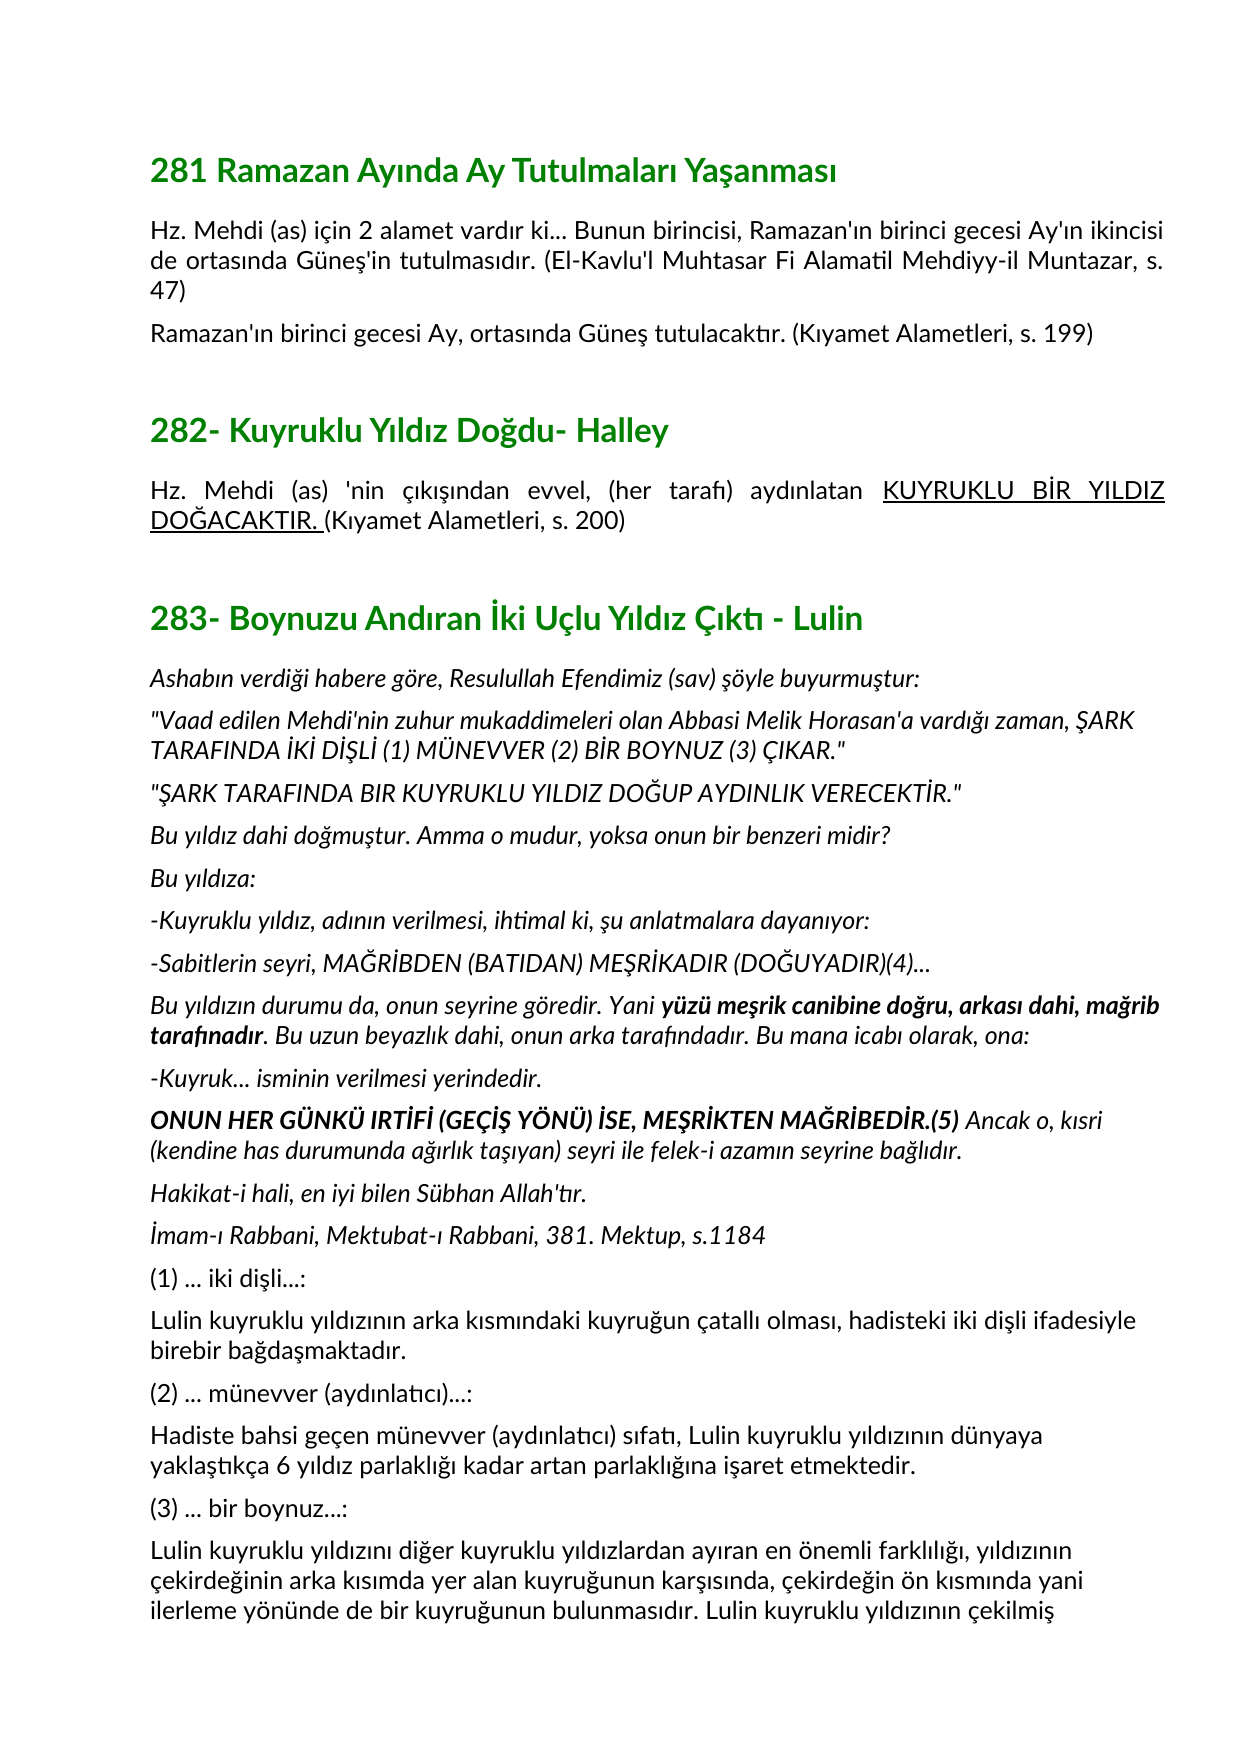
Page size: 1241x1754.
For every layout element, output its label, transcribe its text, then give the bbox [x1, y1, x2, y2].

text (1) ... iki dişli...: [150, 1262, 1165, 1292]
text Hz. Mehdi (as) için 2 alamet vardır ki... Bunun birincisi, Ramazan'ın birinci gecesi Ay'ın ikincisi de ortasında Güneş'in tutulmasıdır. (El-Kavlu'l Muhtasar Fi Alamatil Mehdiyy-il Muntazar, s. 47) [150, 215, 1165, 305]
subtitle 282- Kuyruklu Yıldız Doğdu - Halley [150, 410, 1165, 450]
text Lulin kuyruklu yıldızının arka kısmındaki kuyruğun çatallı olması, hadisteki iki dişli ifadesiyle birebir bağdaşmaktadır. [150, 1305, 1165, 1365]
text Bu yıldız dahi doğmuştur. Amma o mudur, yoksa onun bir benzeri midir? [150, 820, 1165, 850]
text -Kuyruklu yıldız, adının verilmesi, ihtimal ki, şu anlatmalara dayanıyor: [150, 905, 1165, 935]
text -Kuyruk... isminin verilmesi yerindedir. [150, 1062, 1165, 1092]
text "Vaad edilen Mehdi'nin zuhur mukaddimeleri olan Abbasi Melik Horasan'a vardığı zaman, ŞARK TARAFINDA İKİ DİŞLİ (1) MÜNEVVER (2) BİR BOYNUZ (3) ÇIKAR." [150, 705, 1165, 765]
text Lulin kuyruklu yıldızını diğer kuyruklu yıldızlardan ayıran en önemli farklılığı, yıldızının çekirdeğinin arka kısımda yer alan kuyruğunun karşısında, çekirdeğin ön kısmında yani ilerleme yönünde de bir kuyruğunun bulunmasıdır. Lulin kuyruklu yıldızının çekilmiş [150, 1535, 1165, 1625]
text Ramazan'ın birinci gecesi Ay, ortasında Güneş tutulacaktır. (Kıyamet Alametleri, s. 199) [150, 317, 1165, 347]
text -Sabitlerin seyri, MAĞRİBDEN (BATIDAN) MEŞRİKADIR (DOĞUYADIR)(4)... [150, 947, 1165, 977]
text Bu yıldızın durumu da, onun seyrine göredir. Yani yüzü meşrik canibine doğru, arkası dahi, mağrib tarafınadır. Bu uzun beyazlık dahi, onun arka tarafındadır. Bu mana icabı olarak, ona: [150, 990, 1165, 1050]
text (2) ... münevver (aydınlatıcı)...: [150, 1377, 1165, 1407]
text Hakikat-i hali, en iyi bilen Sübhan Allah'tır. [150, 1177, 1165, 1207]
text Bu yıldıza: [150, 862, 1165, 892]
text (3) ... bir boynuz...: [150, 1492, 1165, 1522]
text İmam-ı Rabbani, Mektubat-ı Rabbani, 381. Mektup, s.1184 [150, 1220, 1165, 1250]
text Hadiste bahsi geçen münevver (aydınlatıcı) sıfatı, Lulin kuyruklu yıldızının dünyaya yaklaştıkça 6 yıldız parlaklığı kadar artan parlaklığına işaret etmektedir. [150, 1420, 1165, 1480]
subtitle 283- Boynuzu Andıran İki Uçlu Yıldız Çıktı - Lulin [150, 597, 1165, 637]
subtitle 281 Ramazan Ayında Ay Tutulmaları Yaşanması [150, 150, 1165, 190]
text Ashabın verdiği habere göre, Resulullah Efendimiz (sav) şöyle buyurmuştur: [150, 662, 1165, 692]
text "ŞARK TARAFINDA BIR KUYRUKLU YILDIZ DOĞUP AYDINLIK VERECEKTİR." [150, 777, 1165, 807]
text Hz. Mehdi (as) 'nin çıkışından evvel, (her tarafı) aydınlatan KUYRUKLU BİR YILDIZ DOĞACAKTIR. (Kıyamet Alametleri, s. 200) [150, 475, 1165, 535]
text ONUN HER GÜNKÜ IRTİFİ (GEÇİŞ YÖNÜ) İSE, MEŞRİKTEN MAĞRİBEDİR.(5) Ancak o, kısri (kendine has durumunda ağırlık taşıyan) seyri ile felek-i azamın seyrine bağlıdır. [150, 1105, 1165, 1165]
